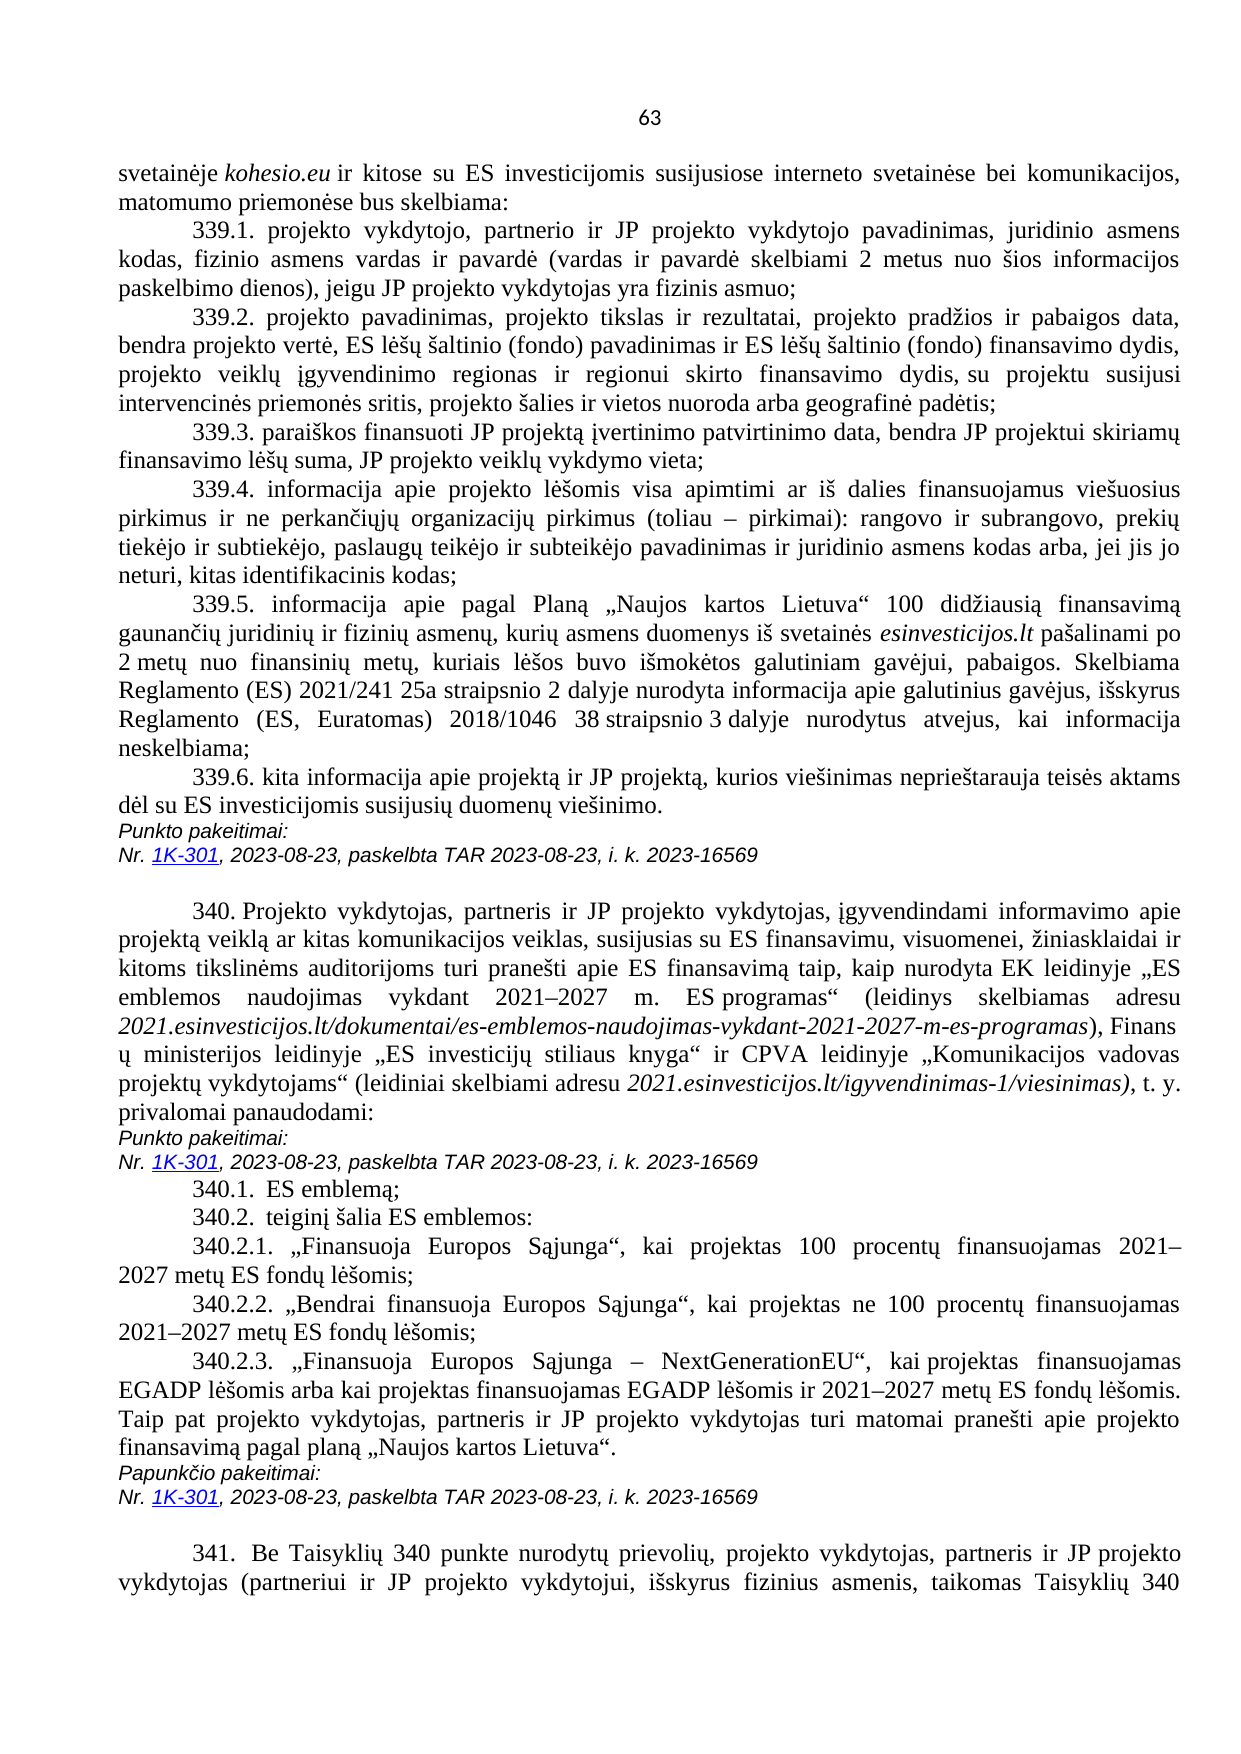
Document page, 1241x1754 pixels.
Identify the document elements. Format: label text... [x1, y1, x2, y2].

text 339.4. informacija apie projekto lėšomis visa apimtimi ar iš dalies finansuojamus viešuosius pirkimus ir ne perkančiųjų organizacijų pirkimus (toliau – pirkimai): rangovo ir subrangovo, prekių tiekėjo ir subtiekėjo, paslaugų teikėjo ir subteikėjo pavadinimas ir juridinio asmens kodas arba, jei jis jo neturi, kitas identifikacinis kodas; [118, 474, 1181, 589]
text 340. Projekto vykdytojas, partneris ir JP projekto vykdytojas, įgyvendindami informavimo apie projektą veiklą ar kitas komunikacijos veiklas, susijusias su ES finansavimu, visuomenei, žiniasklaidai ir kitoms tikslinėms auditorijoms turi pranešti apie ES finansavimą taip, kaip nurodyta EK leidinyje „ES emblemos naudojimas vykdant 2021–2027 m. ES programas“ (leidinys skelbiamas adresu 2021.esinvesticijos.lt/dokumentai/es-emblemos-naudojimas-vykdant-2021-2027-m-es-programas), Finansų ministerijos leidinyje „ES investicijų stiliaus knyga“ ir CPVA leidinyje „Komunikacijos vadovas projektų vykdytojams“ (leidiniai skelbiami adresu 2021.esinvesticijos.lt/igyvendinimas-1/viesinimas), t. y. privalomai panaudodami: [118, 896, 1181, 1126]
text Papunkčio pakeitimai: [118, 1461, 1181, 1485]
text 340.1. ES emblemą; [118, 1174, 1181, 1202]
text Punkto pakeitimai: [118, 1126, 1181, 1150]
text Nr. 1K-301, 2023-08-23, paskelbta TAR 2023-08-23, i. k. 2023-16569 [118, 1485, 1181, 1509]
text 339.1. projekto vykdytojo, partnerio ir JP projekto vykdytojo pavadinimas, juridinio asmens kodas, fizinio asmens vardas ir pavardė (vardas ir pavardė skelbiami 2 metus nuo šios informacijos paskelbimo dienos), jeigu JP projekto vykdytojas yra fizinis asmuo; [118, 215, 1181, 302]
text Punkto pakeitimai: [118, 819, 1181, 843]
text 339.6. kita informacija apie projektą ir JP projektą, kurios viešinimas neprieštarauja teisės aktams dėl su ES investicijomis susijusių duomenų viešinimo. [118, 762, 1181, 819]
text 339.5. informacija apie pagal Planą „Naujos kartos Lietuva“ 100 didžiausią finansavimą gaunančių juridinių ir fizinių asmenų, kurių asmens duomenys iš svetainės esinvesticijos.lt pašalinami po 2 metų nuo finansinių metų, kuriais lėšos buvo išmokėtos galutiniam gavėjui, pabaigos. Skelbiama Reglamento (ES) 2021/241 25a straipsnio 2 dalyje nurodyta informacija apie galutinius gavėjus, išskyrus Reglamento (ES, Euratomas) 2018/1046 38 straipsnio 3 dalyje nurodytus atvejus, kai informacija neskelbiama; [118, 589, 1181, 762]
text 339.2. projekto pavadinimas, projekto tikslas ir rezultatai, projekto pradžios ir pabaigos data, bendra projekto vertė, ES lėšų šaltinio (fondo) pavadinimas ir ES lėšų šaltinio (fondo) finansavimo dydis, projekto veiklų įgyvendinimo regionas ir regionui skirto finansavimo dydis, su projektu susijusi intervencinės priemonės sritis, projekto šalies ir vietos nuoroda arba geografinė padėtis; [118, 302, 1181, 417]
text Nr. 1K-301, 2023-08-23, paskelbta TAR 2023-08-23, i. k. 2023-16569 [118, 843, 1181, 867]
text 341. Be Taisyklių 340 punkte nurodytų prievolių, projekto vykdytojas, partneris ir JP projekto vykdytojas (partneriui ir JP projekto vykdytojui, išskyrus fizinius asmenis, taikomas Taisyklių 340 [118, 1538, 1181, 1595]
text svetainėje kohesio.eu ir kitose su ES investicijomis susijusiose interneto svetainėse bei komunikacijos, matomumo priemonėse bus skelbiama: [118, 158, 1181, 215]
text 340.2.2. „Bendrai finansuoja Europos Sąjunga“, kai projektas ne 100 procentų finansuojamas 2021–2027 metų ES fondų lėšomis; [118, 1289, 1181, 1346]
text 340.2.1. „Finansuoja Europos Sąjunga“, kai projektas 100 procentų finansuojamas 2021–2027 metų ES fondų lėšomis; [118, 1231, 1181, 1289]
text Nr. 1K-301, 2023-08-23, paskelbta TAR 2023-08-23, i. k. 2023-16569 [118, 1150, 1181, 1174]
text 339.3. paraiškos finansuoti JP projektą įvertinimo patvirtinimo data, bendra JP projektui skiriamų finansavimo lėšų suma, JP projekto veiklų vykdymo vieta; [118, 417, 1181, 474]
text 340.2. teiginį šalia ES emblemos: [118, 1202, 1181, 1231]
text 340.2.3. „Finansuoja Europos Sąjunga – NextGenerationEU“, kai projektas finansuojamas EGADP lėšomis arba kai projektas finansuojamas EGADP lėšomis ir 2021–2027 metų ES fondų lėšomis. Taip pat projekto vykdytojas, partneris ir JP projekto vykdytojas turi matomai pranešti apie projekto finansavimą pagal planą „Naujos kartos Lietuva“. [118, 1346, 1181, 1461]
